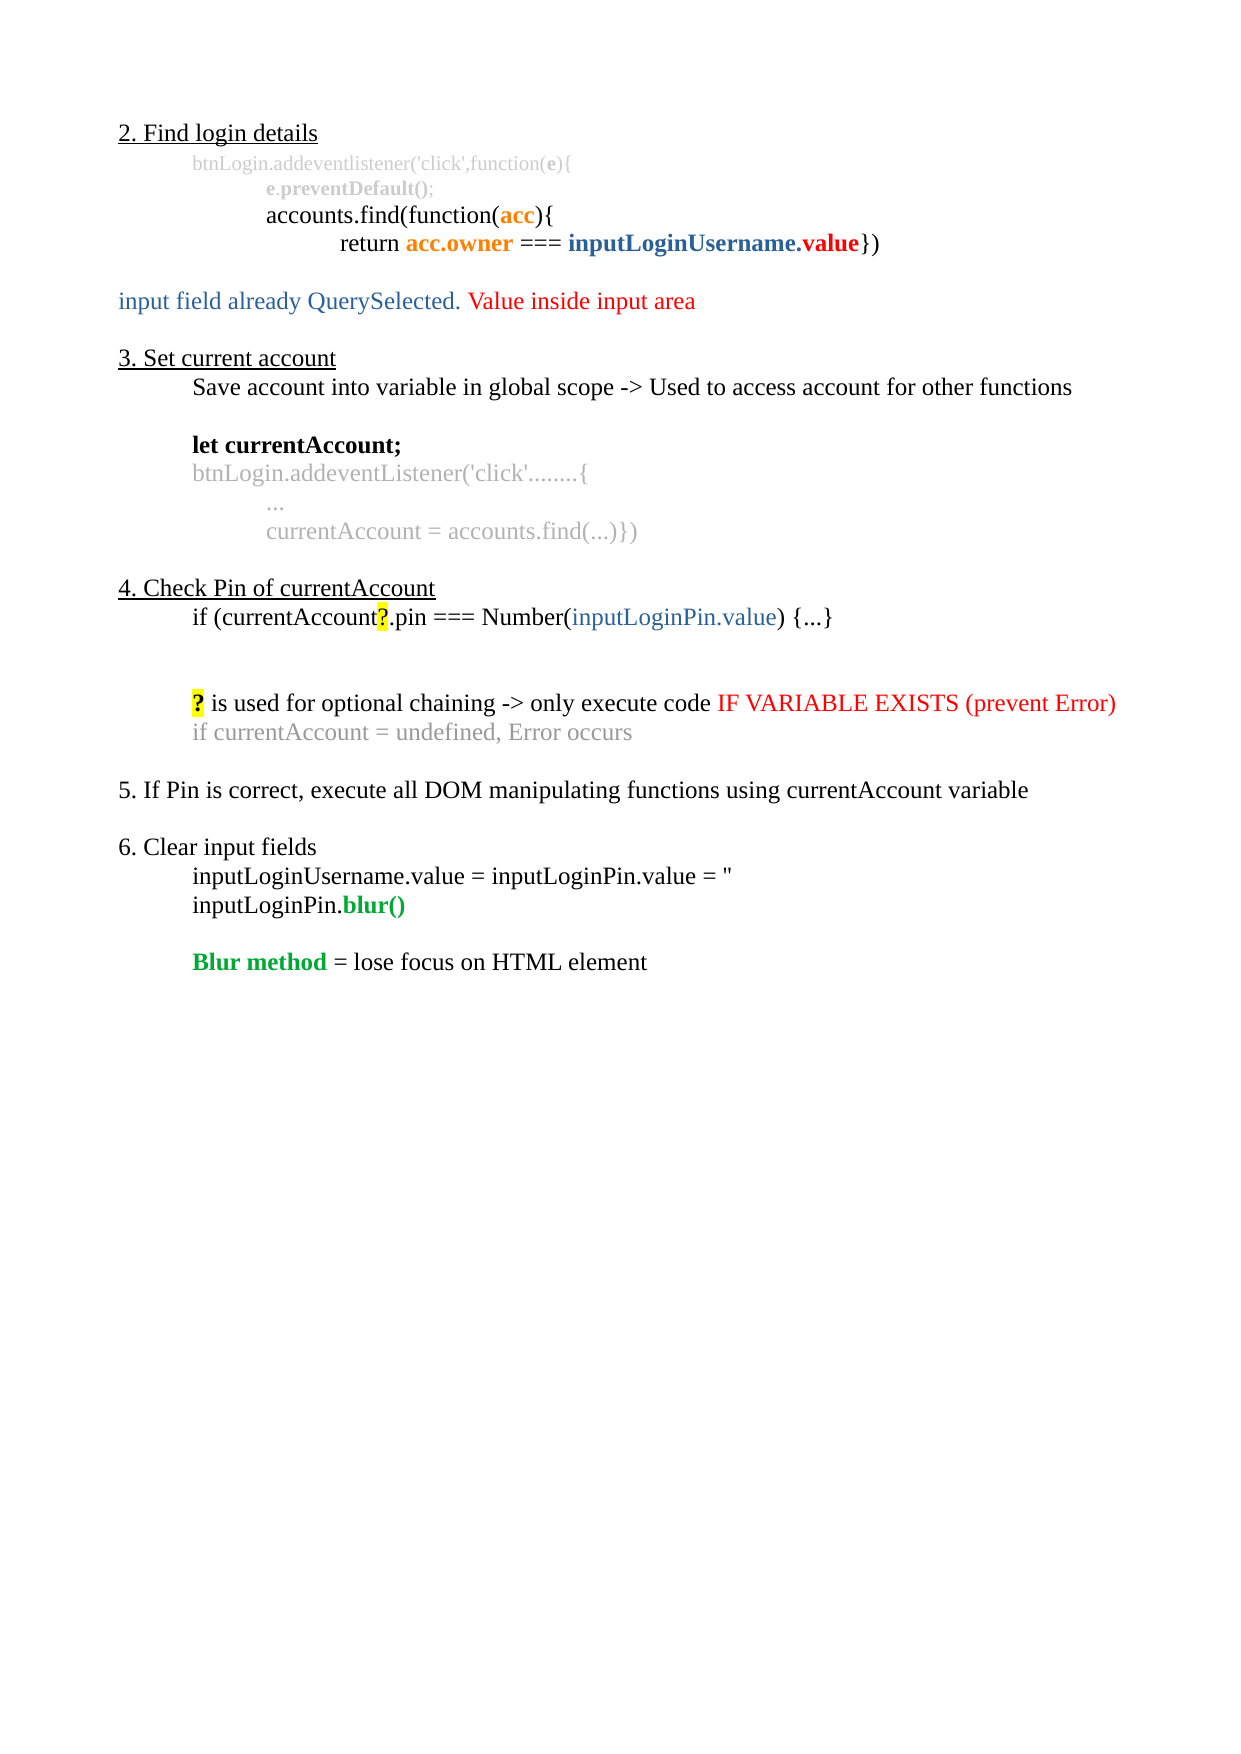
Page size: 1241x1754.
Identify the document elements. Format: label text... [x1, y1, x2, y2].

text let currentAccount; [118, 430, 1122, 458]
text Blur method = lose focus on HTML element [118, 947, 1122, 976]
text ? is used for optional chaining -> only execute code IF VARIABLE EXISTS (prevent Error) [118, 688, 1122, 717]
text accounts.find(function(acc){ [118, 200, 1122, 228]
text 3. Set current account [118, 343, 1122, 372]
text Save account into variable in global scope -> Used to access account for other functions [118, 372, 1122, 401]
text if currentAccount = undefined, Error occurs [118, 717, 1122, 746]
text btnLogin.addeventlistener('click',function(e){ [118, 147, 1122, 176]
text 6. Clear input fields [118, 832, 1122, 861]
text return acc.owner === inputLoginUsername.value}) [118, 228, 1122, 257]
text e.preventDefault(); [118, 176, 1122, 200]
text 4. Check Pin of currentAccount [118, 573, 1122, 602]
text currentAccount = accounts.find(...)}) [118, 516, 1122, 545]
text input field already QuerySelected. Value inside input area [118, 286, 1122, 315]
text if (currentAccount?.pin === Number(inputLoginPin.value) {...} [118, 602, 1122, 631]
text inputLoginPin.blur() [118, 890, 1122, 918]
text btnLogin.addeventListener('click'........{ [118, 458, 1122, 487]
text 5. If Pin is correct, execute all DOM manipulating functions using currentAccount variable [118, 775, 1122, 803]
text inputLoginUsername.value = inputLoginPin.value = '' [118, 861, 1122, 890]
text ... [118, 487, 1122, 516]
text 2. Find login details [118, 118, 1122, 147]
